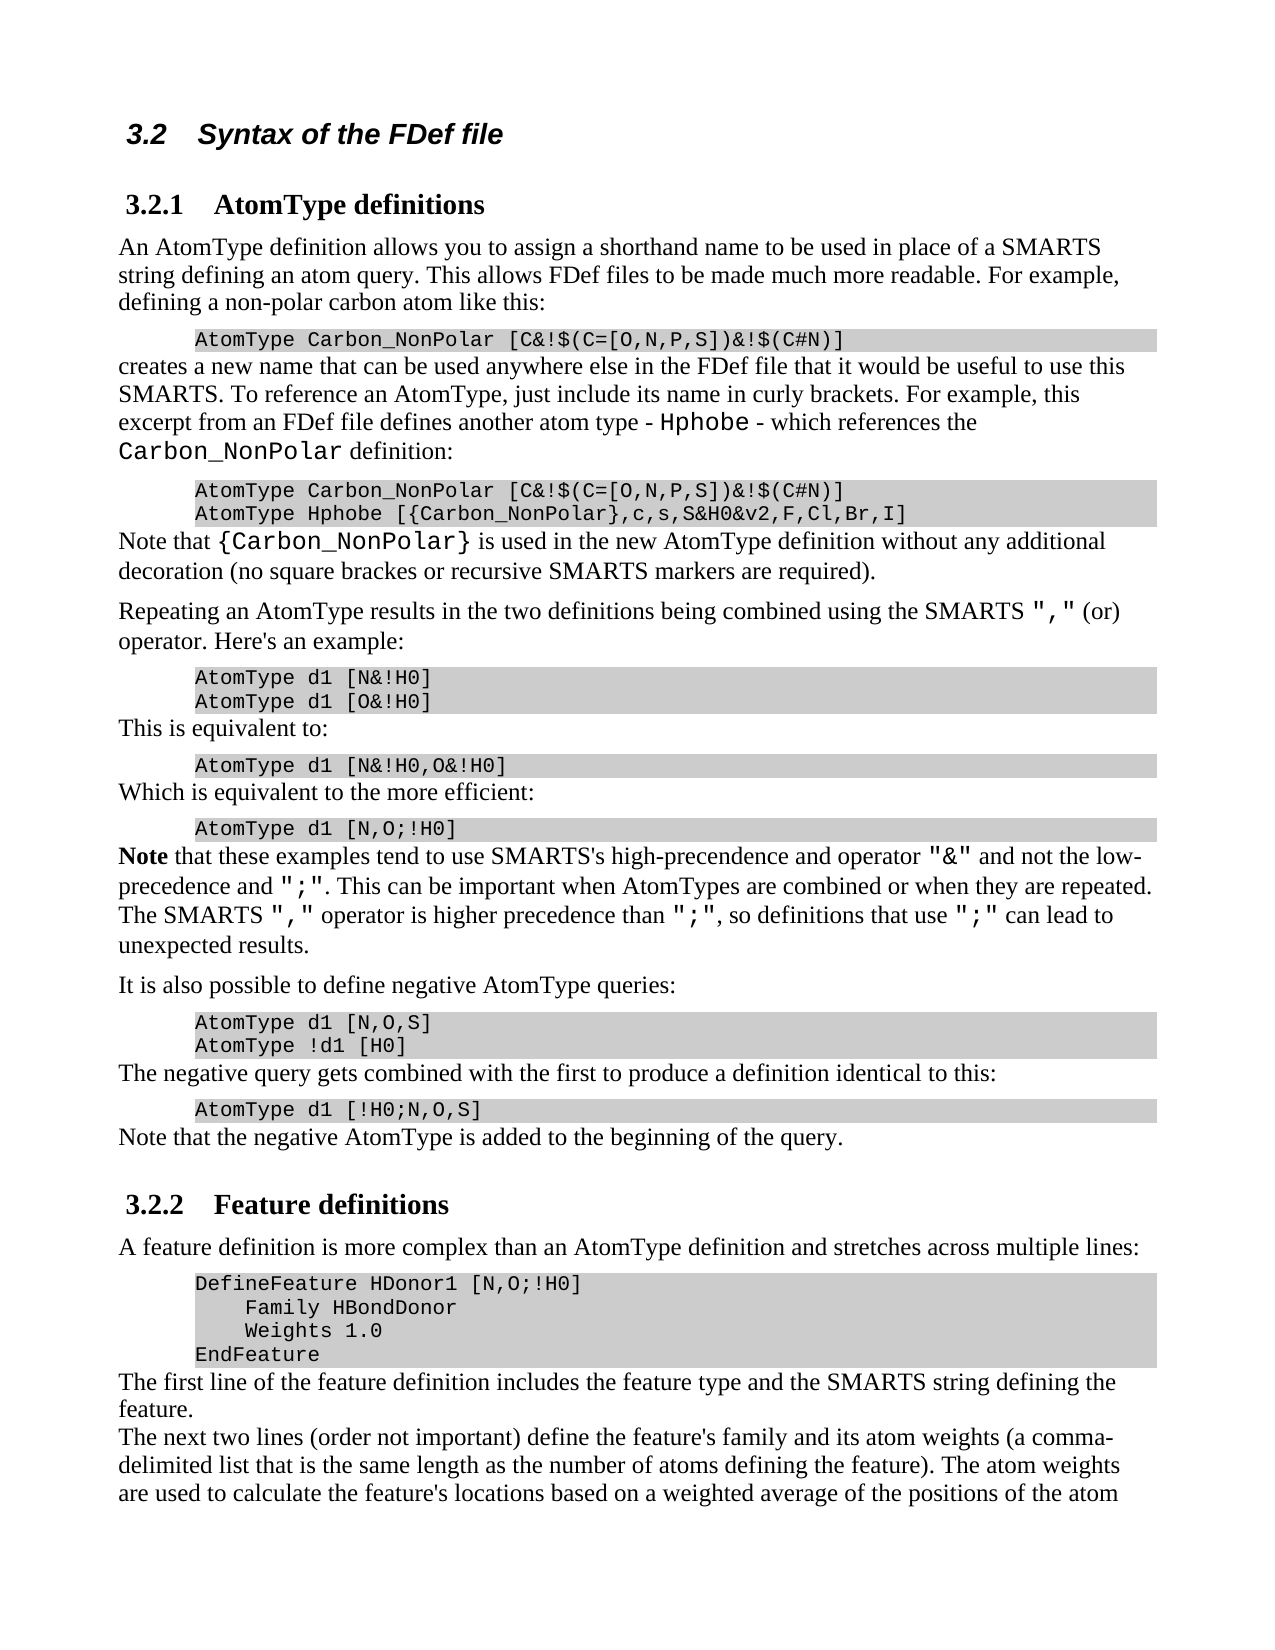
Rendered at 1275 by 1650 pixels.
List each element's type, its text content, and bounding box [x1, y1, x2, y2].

text AtomType d1 [N,O;!H0] [195, 818, 1157, 842]
text AtomType d1 [O&!H0] [195, 691, 1157, 714]
text AtomType Carbon_NonPolar [C&!$(C=[O,N,P,S])&!$(C#N)] [195, 329, 1157, 352]
text Note that {Carbon_NonPolar} is used in the new AtomType definition without any additional decoration (no square brackes or recursive SMARTS markers are required). [118, 527, 1157, 584]
text The negative query gets combined with the first to produce a definition identical to this: [118, 1059, 1157, 1087]
text DefineFeature HDonor1 [N,O;!H0] [195, 1273, 1157, 1297]
subtitle Syntax of the FDef file [118, 118, 1157, 151]
text AtomType Hphobe [{Carbon_NonPolar},c,s,S&H0&v2,F,Cl,Br,I] [195, 503, 1157, 527]
subtitle Feature definitions [118, 1188, 1157, 1221]
text The first line of the feature definition includes the feature type and the SMARTS string defining the feature. The next two lines (order not important) define the feature's family and its atom weights (a comma-delimited list that is the same length as the number of atoms defining the feature). The atom weights are used to calculate the feature's locations based on a weighted average of the positions of the atom [118, 1368, 1157, 1506]
text EndFeature [195, 1344, 1157, 1368]
text AtomType Carbon_NonPolar [C&!$(C=[O,N,P,S])&!$(C#N)] [195, 480, 1157, 503]
text An AtomType definition allows you to assign a shorthand name to be used in place of a SMARTS string defining an atom query. This allows FDef files to be made much more readable. For example, defining a non-polar carbon atom like this: [118, 233, 1157, 316]
text AtomType d1 [N&!H0] [195, 667, 1157, 691]
text Note that the negative AtomType is added to the beginning of the query. [118, 1123, 1157, 1151]
text This is equivalent to: [118, 714, 1157, 742]
text AtomType d1 [N,O,S] [195, 1012, 1157, 1036]
text AtomType !d1 [H0] [195, 1036, 1157, 1059]
subtitle AtomType definitions [118, 188, 1157, 221]
text Repeating an AtomType results in the two definitions being combined using the SMARTS "," (or) operator. Here's an example: [118, 597, 1157, 654]
text It is also possible to define negative AtomType queries: [118, 972, 1157, 999]
text creates a new name that can be used anywhere else in the FDef file that it would be useful to use this SMARTS. To reference an AtomType, just include its name in curly brackets. For example, this excerpt from an FDef file defines another atom type - Hphobe - which references the Carbon_NonPolar definition: [118, 352, 1157, 467]
text AtomType d1 [N&!H0,O&!H0] [195, 754, 1157, 778]
text Which is equivalent to the more efficient: [118, 778, 1157, 806]
text Note that these examples tend to use SMARTS's high-precendence and operator "&" and not the low-precedence and ";". This can be important when AtomTypes are combined or when they are repeated. The SMARTS "," operator is higher precedence than ";", so definitions that use ";" can lead to unexpected results. [118, 842, 1157, 959]
text A feature definition is more complex than an AtomType definition and stretches across multiple lines: [118, 1233, 1157, 1261]
text AtomType d1 [!H0;N,O,S] [195, 1099, 1157, 1123]
text Weights 1.0 [195, 1321, 1157, 1344]
text Family HBondDonor [195, 1297, 1157, 1321]
